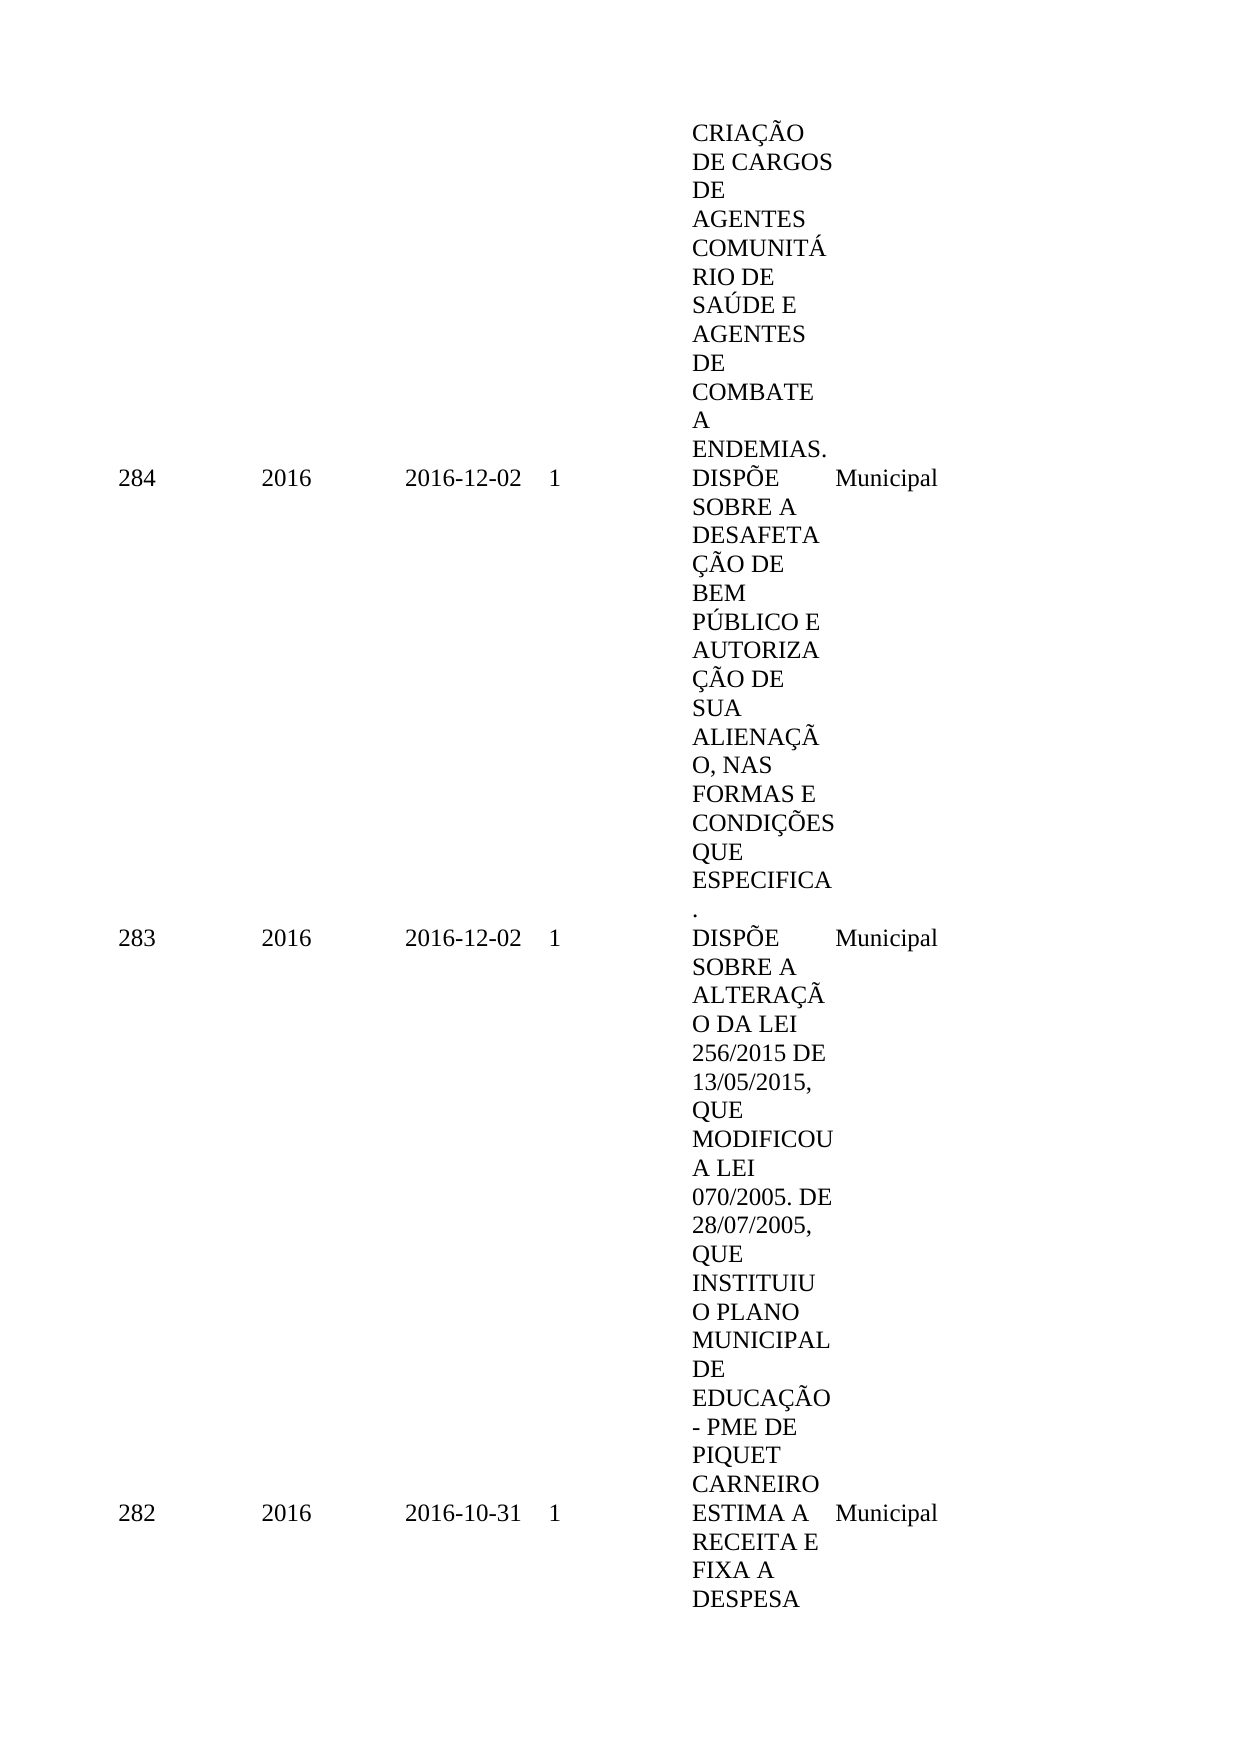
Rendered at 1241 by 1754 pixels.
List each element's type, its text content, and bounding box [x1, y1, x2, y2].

table_cell 1 [548, 1498, 692, 1613]
table_cell 2016-12-02 [405, 463, 548, 923]
table_cell [835, 118, 979, 463]
table_cell [979, 923, 1122, 1498]
table_cell 1 [548, 923, 692, 1498]
table_cell 283 [118, 923, 261, 1498]
table_cell 2016 [261, 463, 405, 923]
table_cell 2016 [261, 923, 405, 1498]
table_cell DISPÕE SOBRE A ALTERAÇÃO DA LEI 256/2015 DE 13/05/2015, QUE MODIFICOU A LEI 070/2005. DE 28/07/2005, QUE INSTITUIU O PLANO MUNICIPAL DE EDUCAÇÃO - PME DE PIQUET CARNEIRO [692, 923, 835, 1498]
table_cell [405, 118, 548, 463]
table_cell 2016 [261, 1498, 405, 1613]
table_cell [548, 118, 692, 463]
table_cell 2016-12-02 [405, 923, 548, 1498]
table_cell [979, 1498, 1122, 1613]
table_cell 1 [548, 463, 692, 923]
table_cell Municipal [835, 923, 979, 1498]
table_cell DISPÕE SOBRE A DESAFETAÇÃO DE BEM PÚBLICO E AUTORIZAÇÃO DE SUA ALIENAÇÃO, NAS FORMAS E CONDIÇÕES QUE ESPECIFICA. [692, 463, 835, 923]
table_cell [979, 463, 1122, 923]
table_cell [979, 118, 1122, 463]
table_cell 284 [118, 463, 261, 923]
table_cell CRIAÇÃO DE CARGOS DE AGENTES COMUNITÁRIO DE SAÚDE E AGENTES DE COMBATE A ENDEMIAS. [692, 118, 835, 463]
table_cell ESTIMA A RECEITA E FIXA A DESPESA [692, 1498, 835, 1613]
table_cell [261, 118, 405, 463]
table_cell [118, 118, 261, 463]
table_cell 282 [118, 1498, 261, 1613]
table_cell 2016-10-31 [405, 1498, 548, 1613]
table_cell Municipal [835, 463, 979, 923]
table_cell Municipal [835, 1498, 979, 1613]
